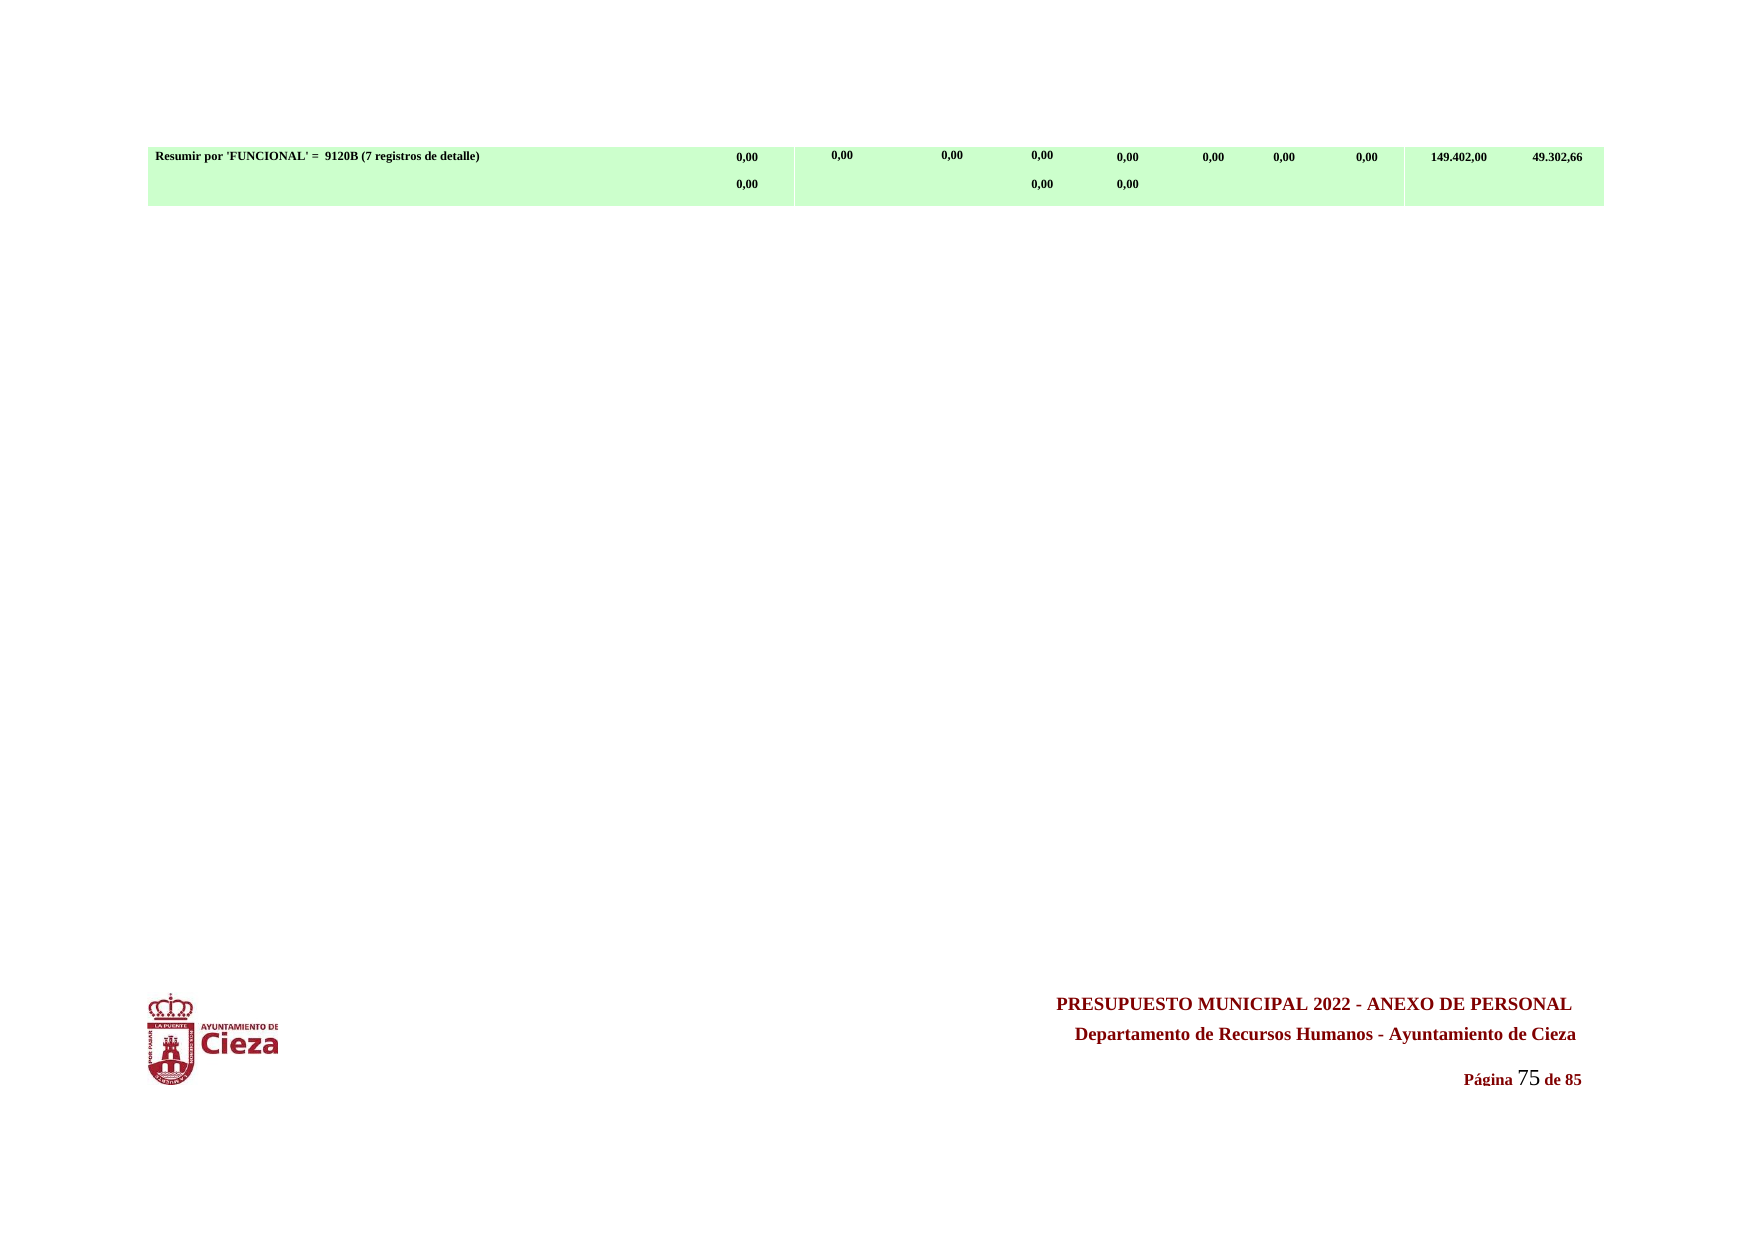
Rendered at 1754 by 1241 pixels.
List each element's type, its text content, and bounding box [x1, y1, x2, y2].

table_header 149.402,00 [1405, 147, 1509, 171]
table_header 0,00 [897, 147, 997, 171]
table_cell [1405, 171, 1509, 206]
table_cell [1509, 171, 1604, 206]
table_header 0,00 [1248, 147, 1326, 171]
table_header 0,00 [997, 147, 1085, 171]
table_cell [1326, 171, 1404, 206]
table_cell [795, 171, 897, 206]
table_cell 0,00 [148, 171, 794, 206]
table_header 0,00 [1085, 147, 1170, 171]
table_cell 0,00 [997, 171, 1085, 206]
table_cell [1170, 171, 1248, 206]
table_cell [1248, 171, 1326, 206]
table_header 49.302,66 [1509, 147, 1604, 171]
table_cell [897, 171, 997, 206]
table_header 0,00 [1170, 147, 1248, 171]
table_cell 0,00 [1085, 171, 1170, 206]
table_header Resumir por 'FUNCIONAL' = 9120B (7 registros de detalle) 0,00 [148, 147, 794, 171]
table_header 0,00 [1326, 147, 1404, 171]
picture [147, 992, 279, 1085]
table_header 0,00 [795, 147, 897, 171]
